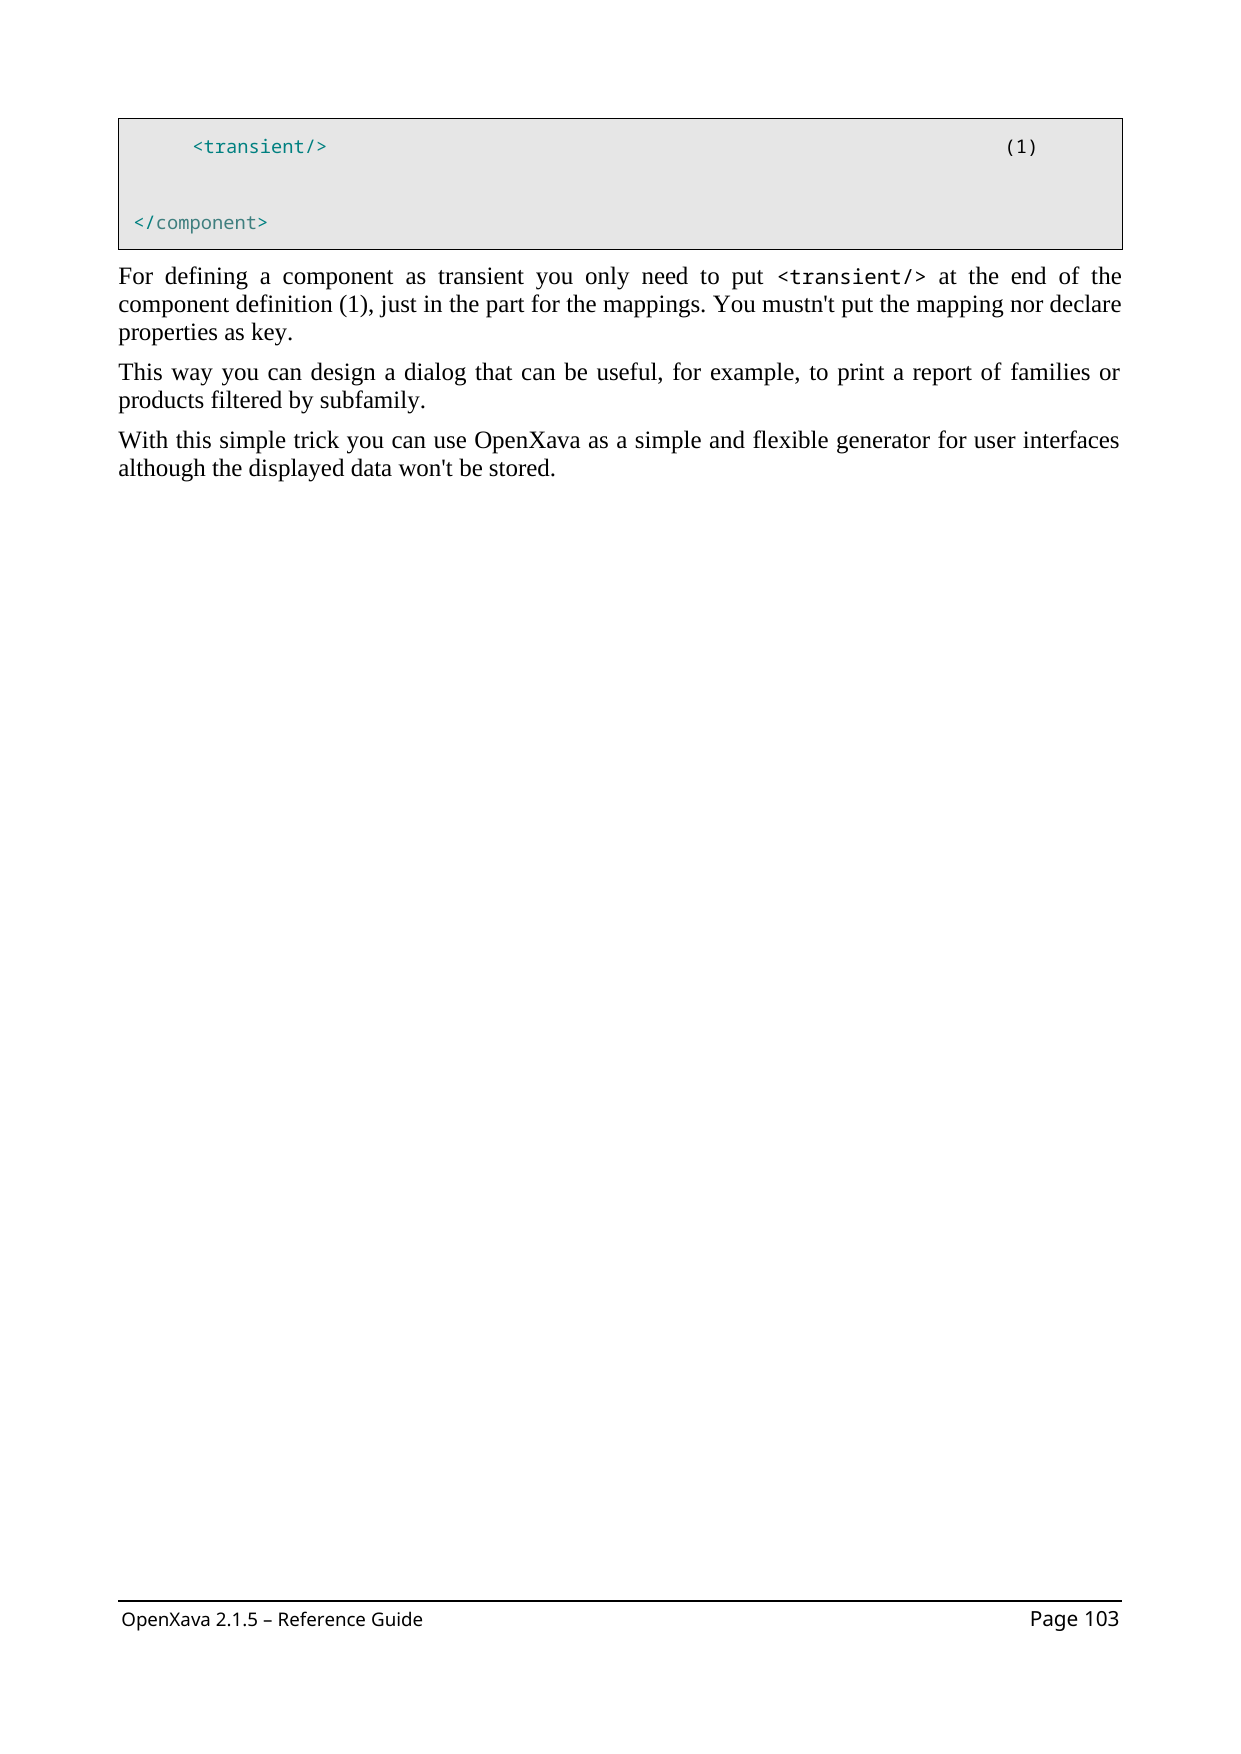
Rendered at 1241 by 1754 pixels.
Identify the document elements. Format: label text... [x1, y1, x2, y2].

text For defining a component as transient you only need to put <transient/> at the end of the component definition (1), just in the part for the mappings. You mustn't put the mapping nor declare properties as key. [118, 262, 1122, 346]
text </component> [119, 194, 1122, 249]
text <transient/> (1) [119, 119, 1122, 156]
text With this simple trick you can use OpenXava as a simple and flexible generator for user interfaces although the displayed data won't be stored. [118, 426, 1122, 481]
text This way you can design a dialog that can be useful, for example, to print a report of families or products filtered by subfamily. [118, 358, 1122, 413]
